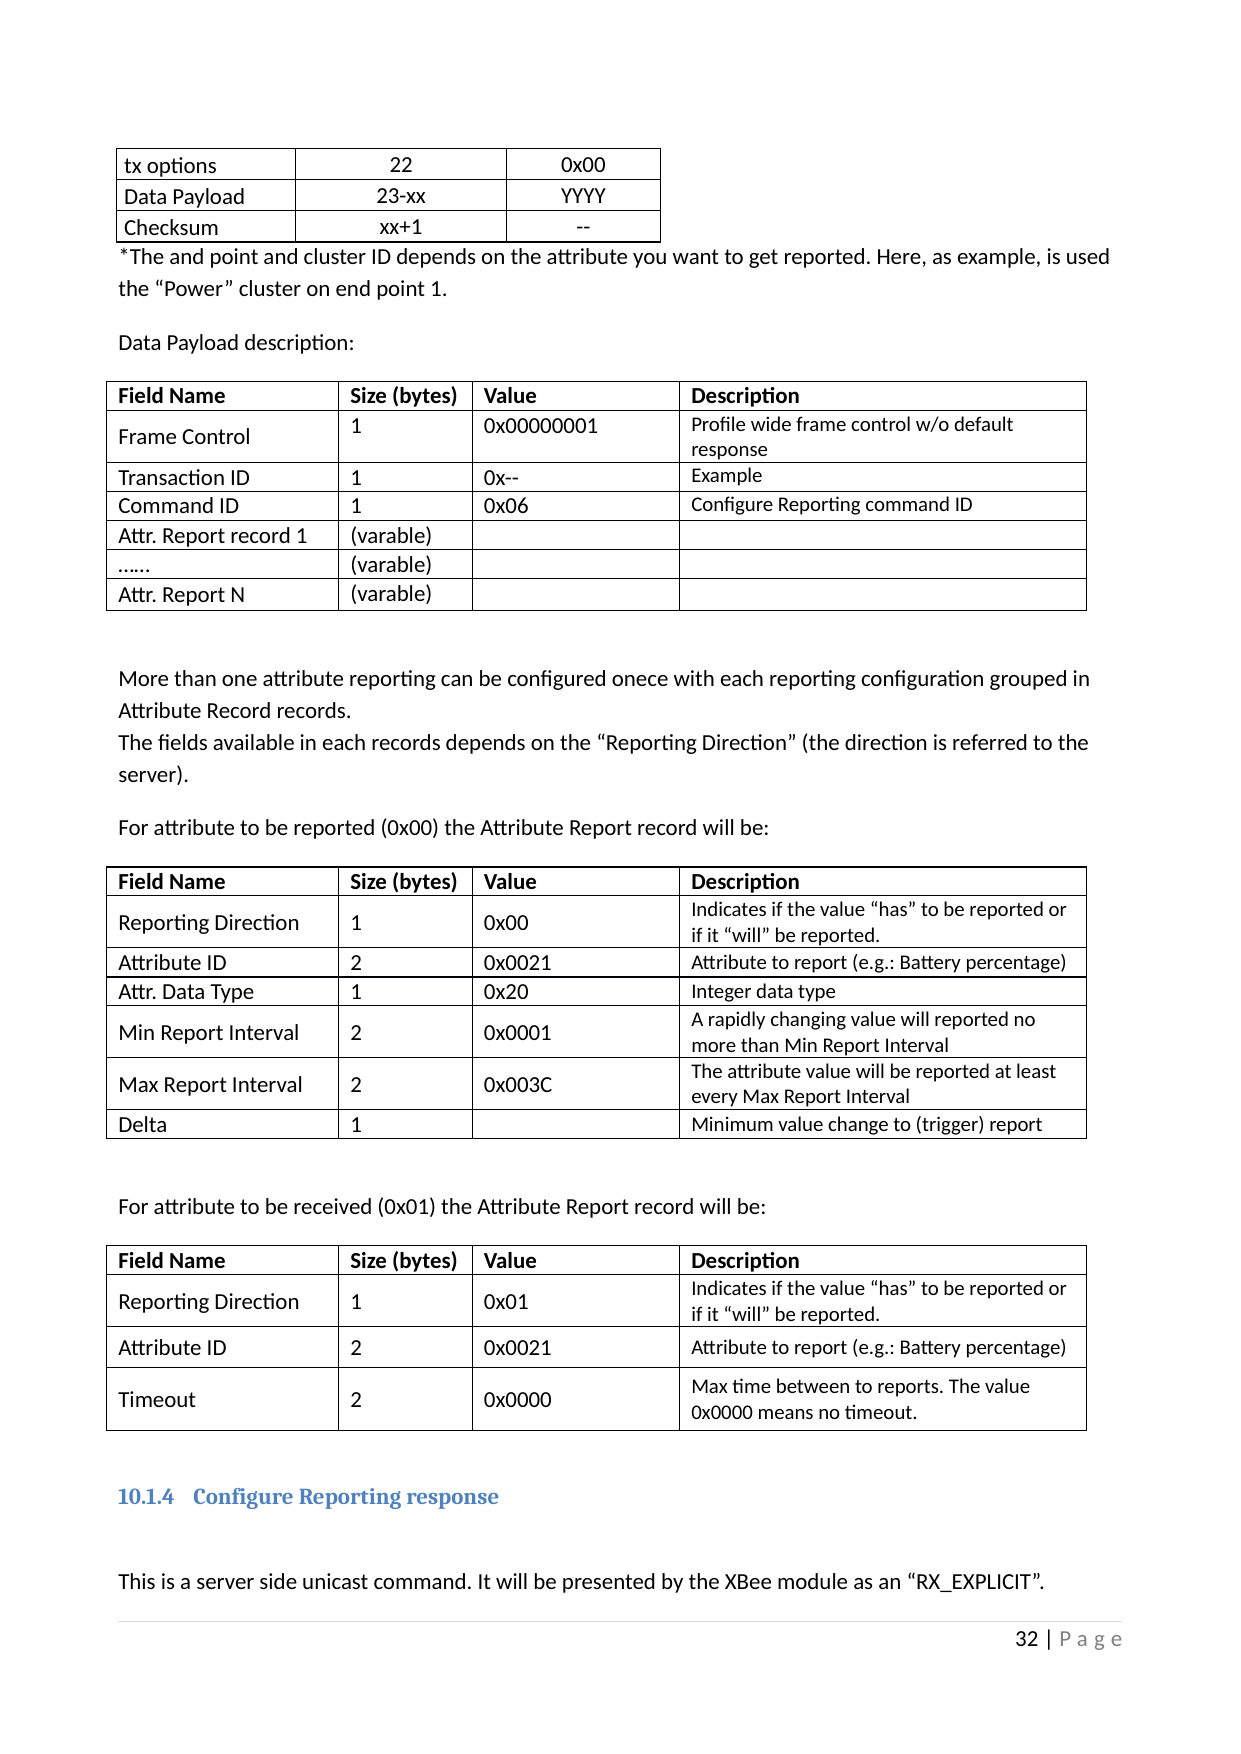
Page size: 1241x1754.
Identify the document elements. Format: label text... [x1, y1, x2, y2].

table_header Size (bytes) [339, 382, 472, 410]
text Data Payload description: [118, 328, 1122, 356]
table_cell xx+1 [296, 211, 506, 241]
table_cell 0x06 [473, 492, 679, 520]
table_cell (varable) [339, 550, 472, 578]
table_header Size (bytes) [339, 868, 472, 895]
table_cell 1 [339, 978, 472, 1005]
table_cell 2 [339, 1058, 472, 1109]
table_cell 22 [296, 149, 506, 179]
table_cell tx options [117, 149, 295, 179]
table_cell 1 [339, 463, 472, 491]
table_cell 0x20 [473, 978, 679, 1005]
table_cell Attr. Report record 1 [107, 521, 338, 549]
table_header Size (bytes) [339, 1246, 472, 1274]
table_cell Max Report Interval [107, 1058, 338, 1109]
table_cell Integer data type [680, 978, 1086, 1005]
table_cell 0x0001 [473, 1006, 679, 1057]
table_header Value [473, 382, 679, 410]
table_cell 2 [339, 1327, 472, 1367]
table_cell Frame Control [107, 411, 338, 462]
table_cell YYYY [507, 180, 660, 210]
table_cell (varable) [339, 579, 472, 610]
table_cell Attribute ID [107, 1327, 338, 1367]
table_header Description [680, 868, 1086, 895]
text For attribute to be reported (0x00) the Attribute Report record will be: [118, 813, 1122, 841]
table_cell 1 [339, 1275, 472, 1326]
table_cell 0x0000 [473, 1368, 679, 1430]
table_header Field Name [107, 382, 338, 410]
table_cell Minimum value change to (trigger) report [680, 1110, 1086, 1138]
text More than one attribute reporting can be configured onece with each reporting configuration grouped in Attribute Record records. The fields available in each records depends on the “Reporting Direction” (the direction is referred to the server). [118, 664, 1122, 788]
table_cell Checksum [117, 211, 295, 241]
table_cell 23-xx [296, 180, 506, 210]
table_cell 1 [339, 896, 472, 947]
table_cell 2 [339, 948, 472, 976]
table_cell 1 [339, 1110, 472, 1138]
table_cell 2 [339, 1006, 472, 1057]
table_cell Timeout [107, 1368, 338, 1430]
table_cell 0x0021 [473, 948, 679, 976]
table_cell Command ID [107, 492, 338, 520]
table_cell Configure Reporting command ID [680, 492, 1086, 520]
table_cell Indicates if the value “has” to be reported or if it “will” be reported. [680, 1275, 1086, 1326]
table_cell Transaction ID [107, 463, 338, 491]
table_cell The attribute value will be reported at least every Max Report Interval [680, 1058, 1086, 1109]
table_cell Max time between to reports. The value 0x0000 means no timeout. [680, 1368, 1086, 1430]
table_cell [680, 521, 1086, 549]
table_cell Example [680, 463, 1086, 491]
table_cell Attr. Data Type [107, 978, 338, 1005]
table_header Field Name [107, 868, 338, 895]
table_cell Reporting Direction [107, 896, 338, 947]
text For attribute to be received (0x01) the Attribute Report record will be: [118, 1192, 1122, 1220]
table_cell Delta [107, 1110, 338, 1138]
table_cell [473, 1110, 679, 1138]
text *The and point and cluster ID depends on the attribute you want to get reported. Here, as example, is used the “Power” cluster on end point 1. [118, 242, 1122, 303]
table_cell Reporting Direction [107, 1275, 338, 1326]
table_cell Attribute to report (e.g.: Battery percentage) [680, 1327, 1086, 1367]
table_header Description [680, 382, 1086, 410]
table_cell 0x00 [507, 149, 660, 179]
table_cell [473, 521, 679, 549]
table_cell Profile wide frame control w/o default response [680, 411, 1086, 462]
table_cell 0x00000001 [473, 411, 679, 462]
table_cell Indicates if the value “has” to be reported or if it “will” be reported. [680, 896, 1086, 947]
subtitle Configure Reporting response [118, 1484, 1122, 1511]
table_cell 2 [339, 1368, 472, 1430]
table_cell 0x003C [473, 1058, 679, 1109]
table_cell -- [507, 211, 660, 241]
table_cell Attribute to report (e.g.: Battery percentage) [680, 948, 1086, 976]
table_cell [473, 579, 679, 610]
table_cell Min Report Interval [107, 1006, 338, 1057]
table_cell 0x00 [473, 896, 679, 947]
table_header Value [473, 868, 679, 895]
table_cell Attr. Report N [107, 579, 338, 610]
table_cell 0x01 [473, 1275, 679, 1326]
table_cell (varable) [339, 521, 472, 549]
table_cell 0x0021 [473, 1327, 679, 1367]
table_cell 1 [339, 411, 472, 462]
table_cell [473, 550, 679, 578]
table_cell 0x-- [473, 463, 679, 491]
table_cell 1 [339, 492, 472, 520]
table_cell …… [107, 550, 338, 578]
table_cell Attribute ID [107, 948, 338, 976]
table_header Field Name [107, 1246, 338, 1274]
table_header Value [473, 1246, 679, 1274]
table_cell A rapidly changing value will reported no more than Min Report Interval [680, 1006, 1086, 1057]
table_cell [680, 579, 1086, 610]
table_header Description [680, 1246, 1086, 1274]
table_cell [680, 550, 1086, 578]
text This is a server side unicast command. It will be presented by the XBee module as an “RX_EXPLICIT”. [118, 1567, 1122, 1595]
table_cell Data Payload [117, 180, 295, 210]
